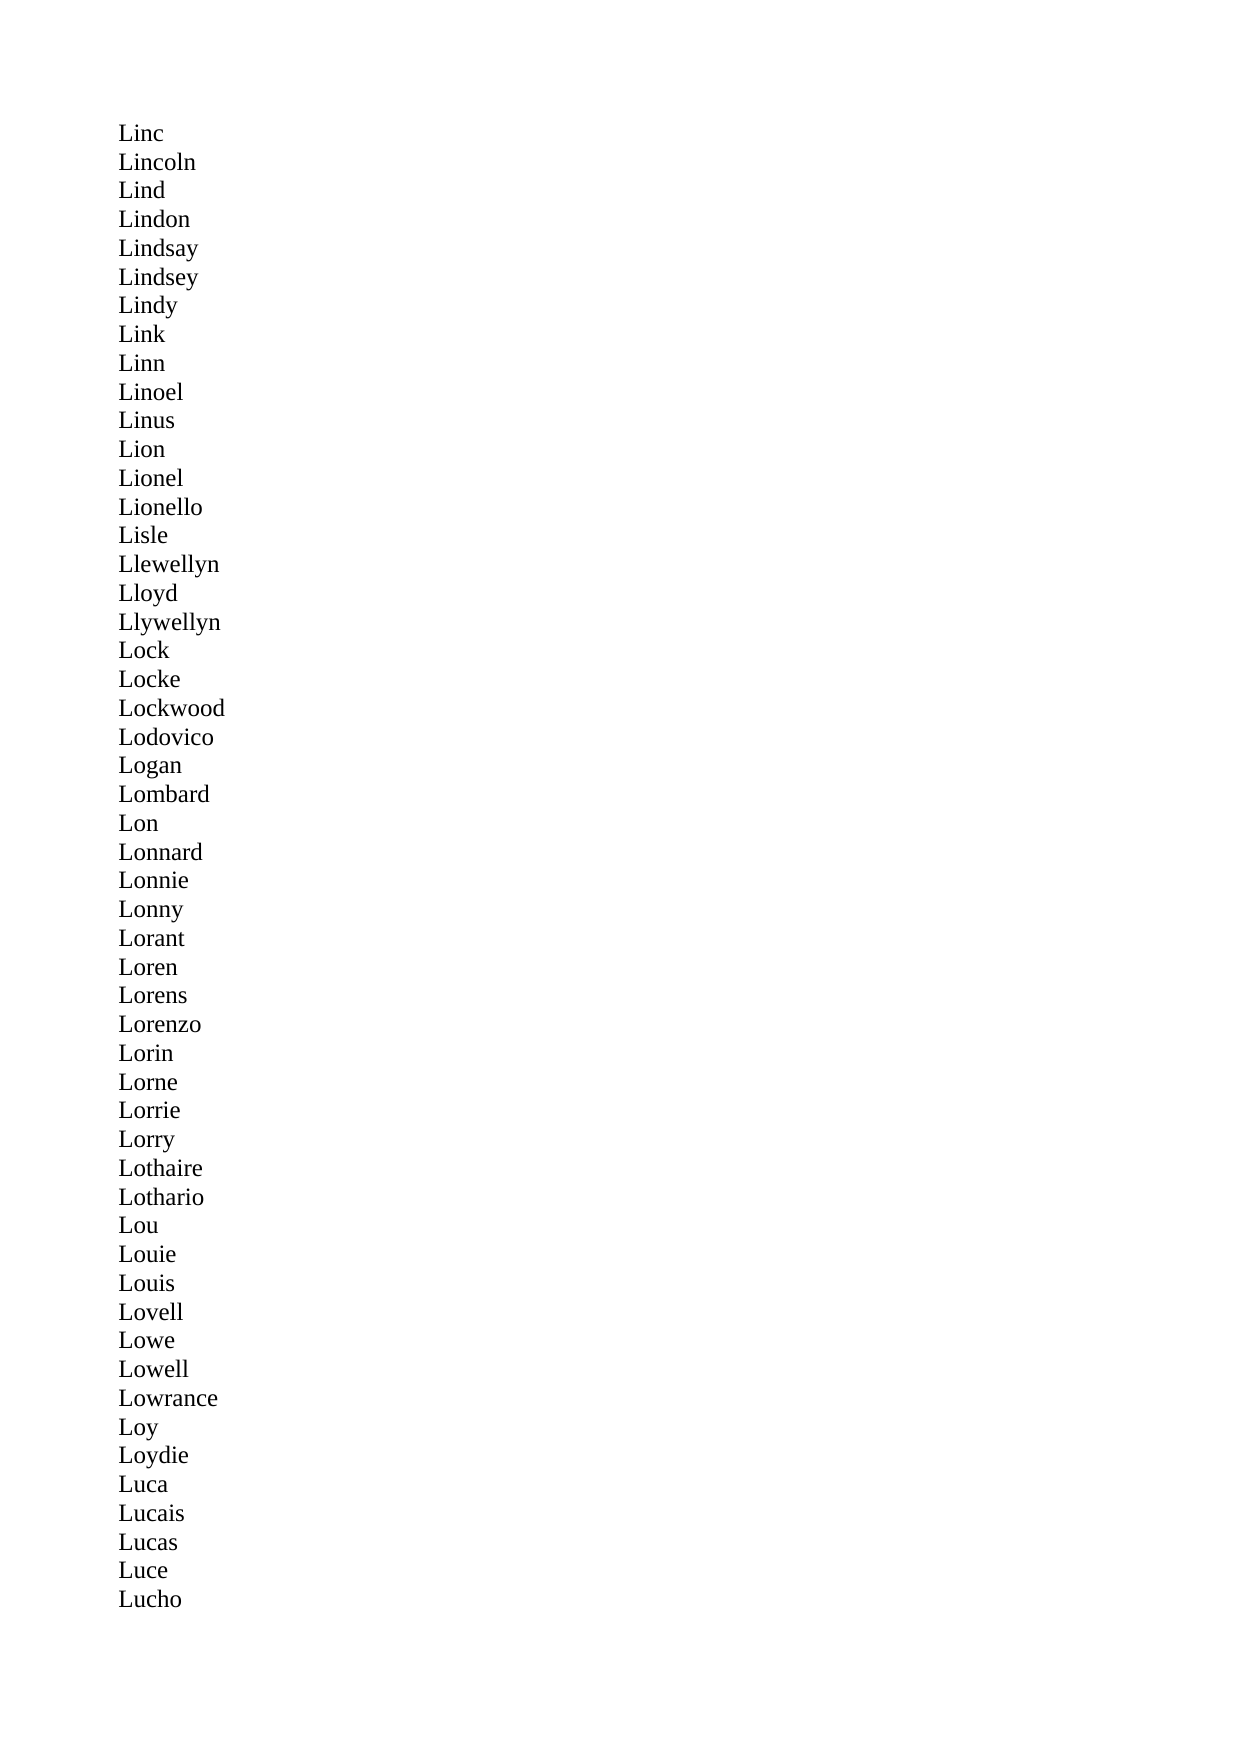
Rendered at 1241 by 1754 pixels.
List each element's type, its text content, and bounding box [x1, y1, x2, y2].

text Linc Lincoln Lind Lindon Lindsay Lindsey Lindy Link Linn Linoel Linus Lion Lionel Lionello Lisle Llewellyn Lloyd Llywellyn Lock Locke Lockwood Lodovico Logan Lombard Lon Lonnard Lonnie Lonny Lorant Loren Lorens Lorenzo Lorin Lorne Lorrie Lorry Lothaire Lothario Lou Louie Louis Lovell Lowe Lowell Lowrance Loy Loydie Luca Lucais Lucas Luce Lucho [118, 118, 1122, 1613]
